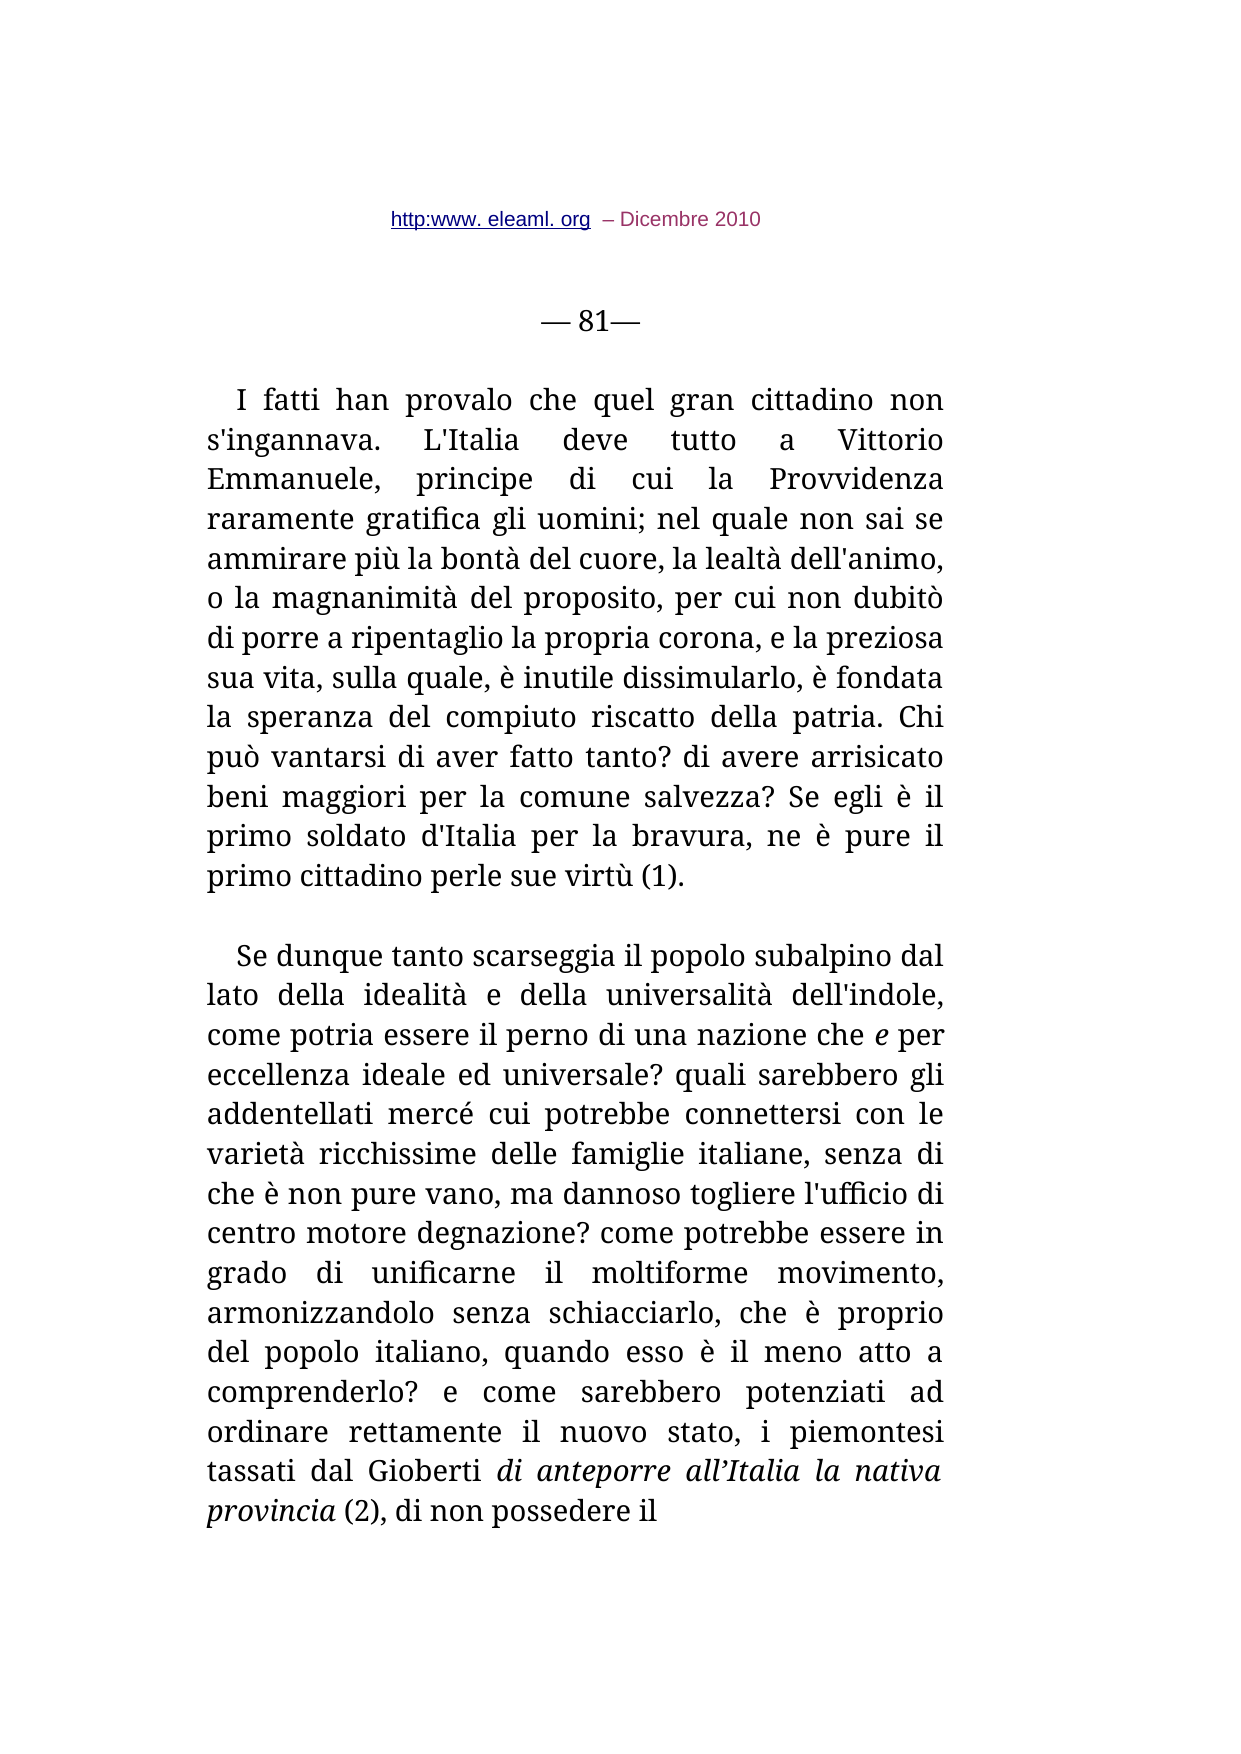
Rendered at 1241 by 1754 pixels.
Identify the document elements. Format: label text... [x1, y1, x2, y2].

text — 81— [207, 300, 945, 339]
text I fatti han provalo che quel gran cittadino non s'ingannava. L'Italia deve tutto a Vittorio Emmanuele, principe di cui la Provvidenza raramente gratifica gli uomini; nel quale non sai se ammirare più la bontà del cuore, la lealtà dell'animo, o la magnanimità del proposito, per cui non dubitò di porre a ripentaglio la propria corona, e la preziosa sua vita, sulla quale, è inutile dissimularlo, è fondata la speranza del compiuto riscatto della patria. Chi può vantarsi di aver fatto tanto? di avere arrisicato beni maggiori per la comune salvezza? Se egli è il primo soldato d'Italia per la bravura, ne è pure il primo cittadino perle sue virtù (1). [207, 379, 945, 895]
text Se dunque tanto scarseggia il popolo subalpino dal lato della idealità e della universalità dell'indole, come potria essere il perno di una nazione che e per eccellenza ideale ed universale? quali sarebbero gli addentellati mercé cui potrebbe connettersi con le varietà ricchissime delle famiglie italiane, senza di che è non pure vano, ma dannoso togliere l'ufficio di centro motore degnazione? come potrebbe essere in grado di unificarne il moltiforme movimento, armonizzandolo senza schiacciarlo, che è proprio del popolo italiano, quando esso è il meno atto a comprenderlo? e come sarebbero potenziati ad ordinare rettamente il nuovo stato, i piemontesi tassati dal Gioberti di anteporre all’Italia la nativa provincia (2), di non possedere il [207, 935, 945, 1530]
